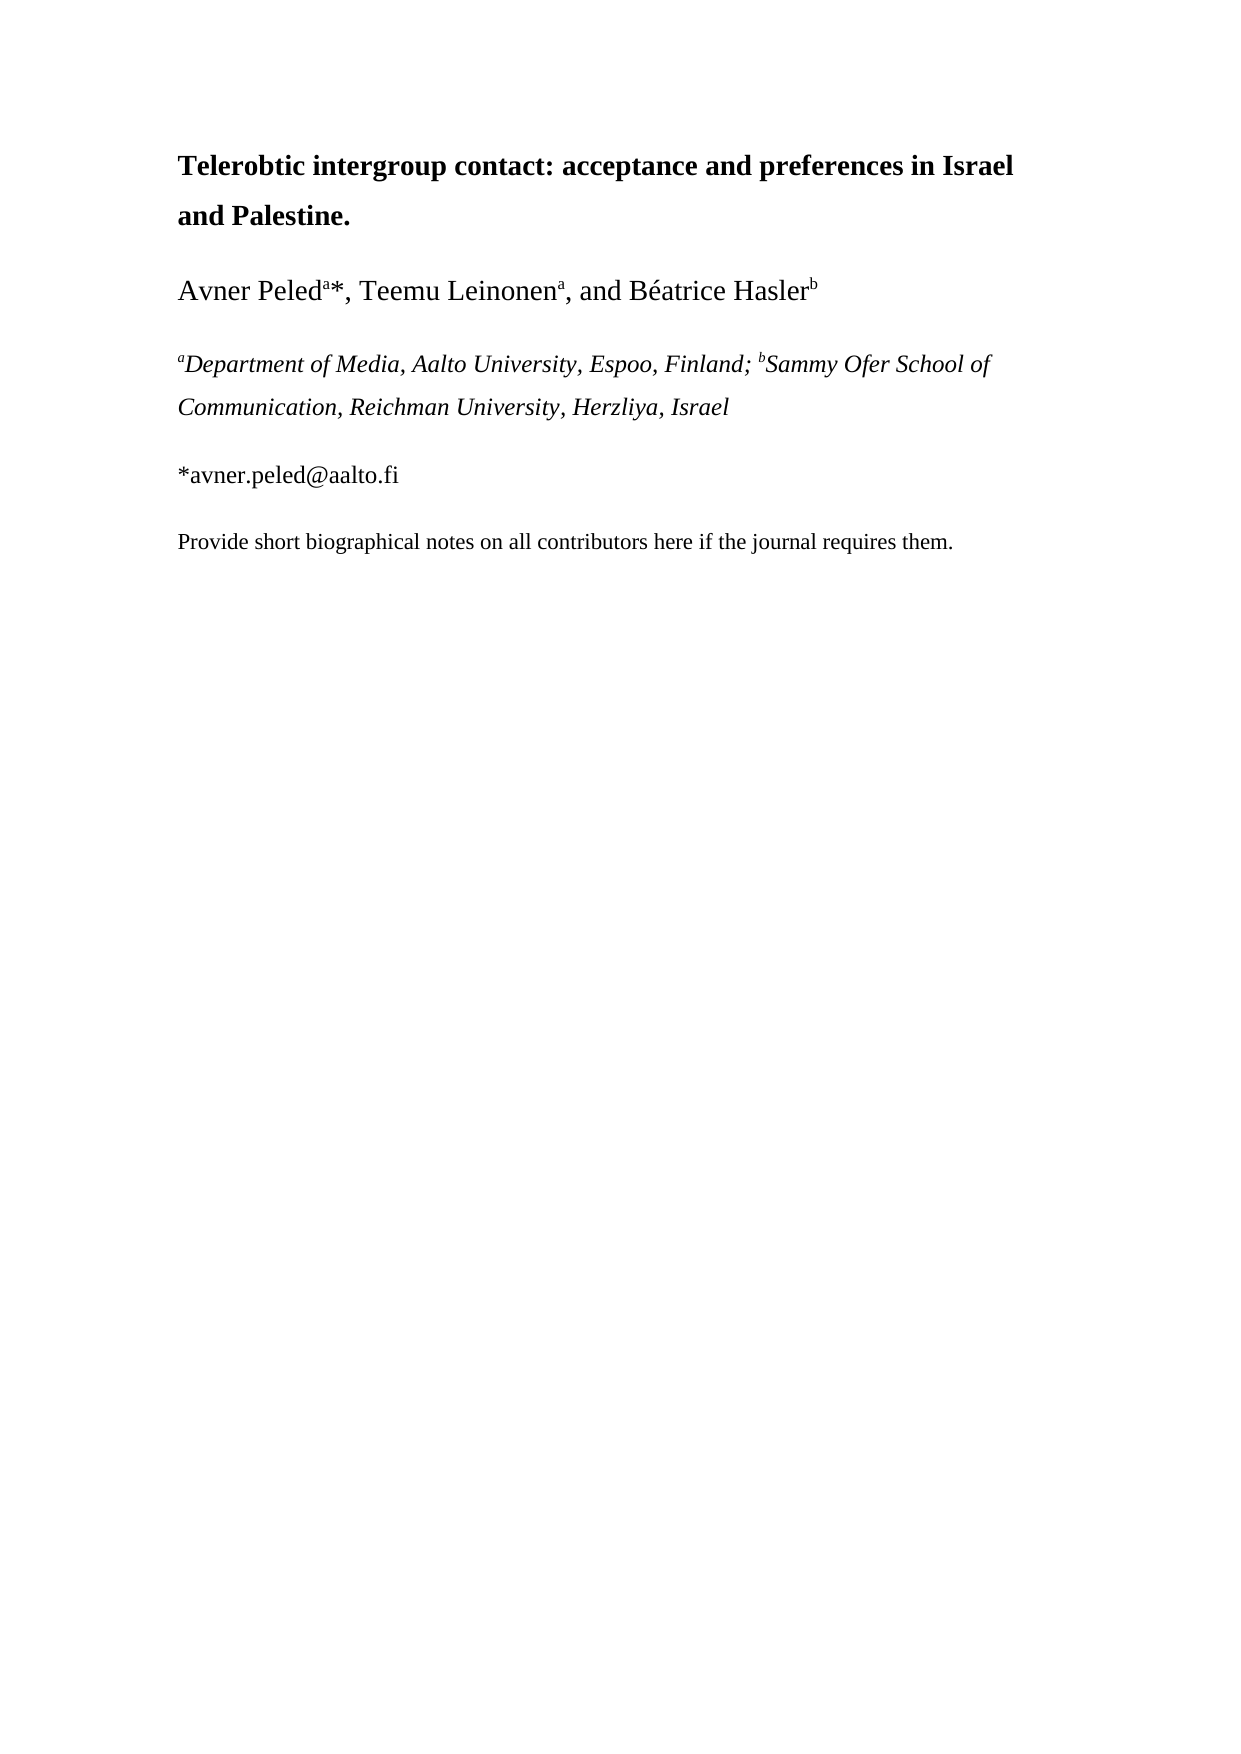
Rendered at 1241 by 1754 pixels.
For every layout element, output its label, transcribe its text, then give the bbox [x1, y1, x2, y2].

text aDepartment of Media, Aalto University, Espoo, Finland; bSammy Ofer School of Communication, Reichman University, Herzliya, Israel [177, 349, 1063, 421]
text Provide short biographical notes on all contributors here if the journal requires them. [177, 528, 1063, 554]
title Telerobtic intergroup contact: acceptance and preferences in Israel and Palestine. [177, 148, 1063, 232]
text *avner.peled@aalto.fi [177, 460, 1063, 489]
text Avner Peleda*, Teemu Leinonena, and Béatrice Haslerb [177, 273, 1063, 307]
